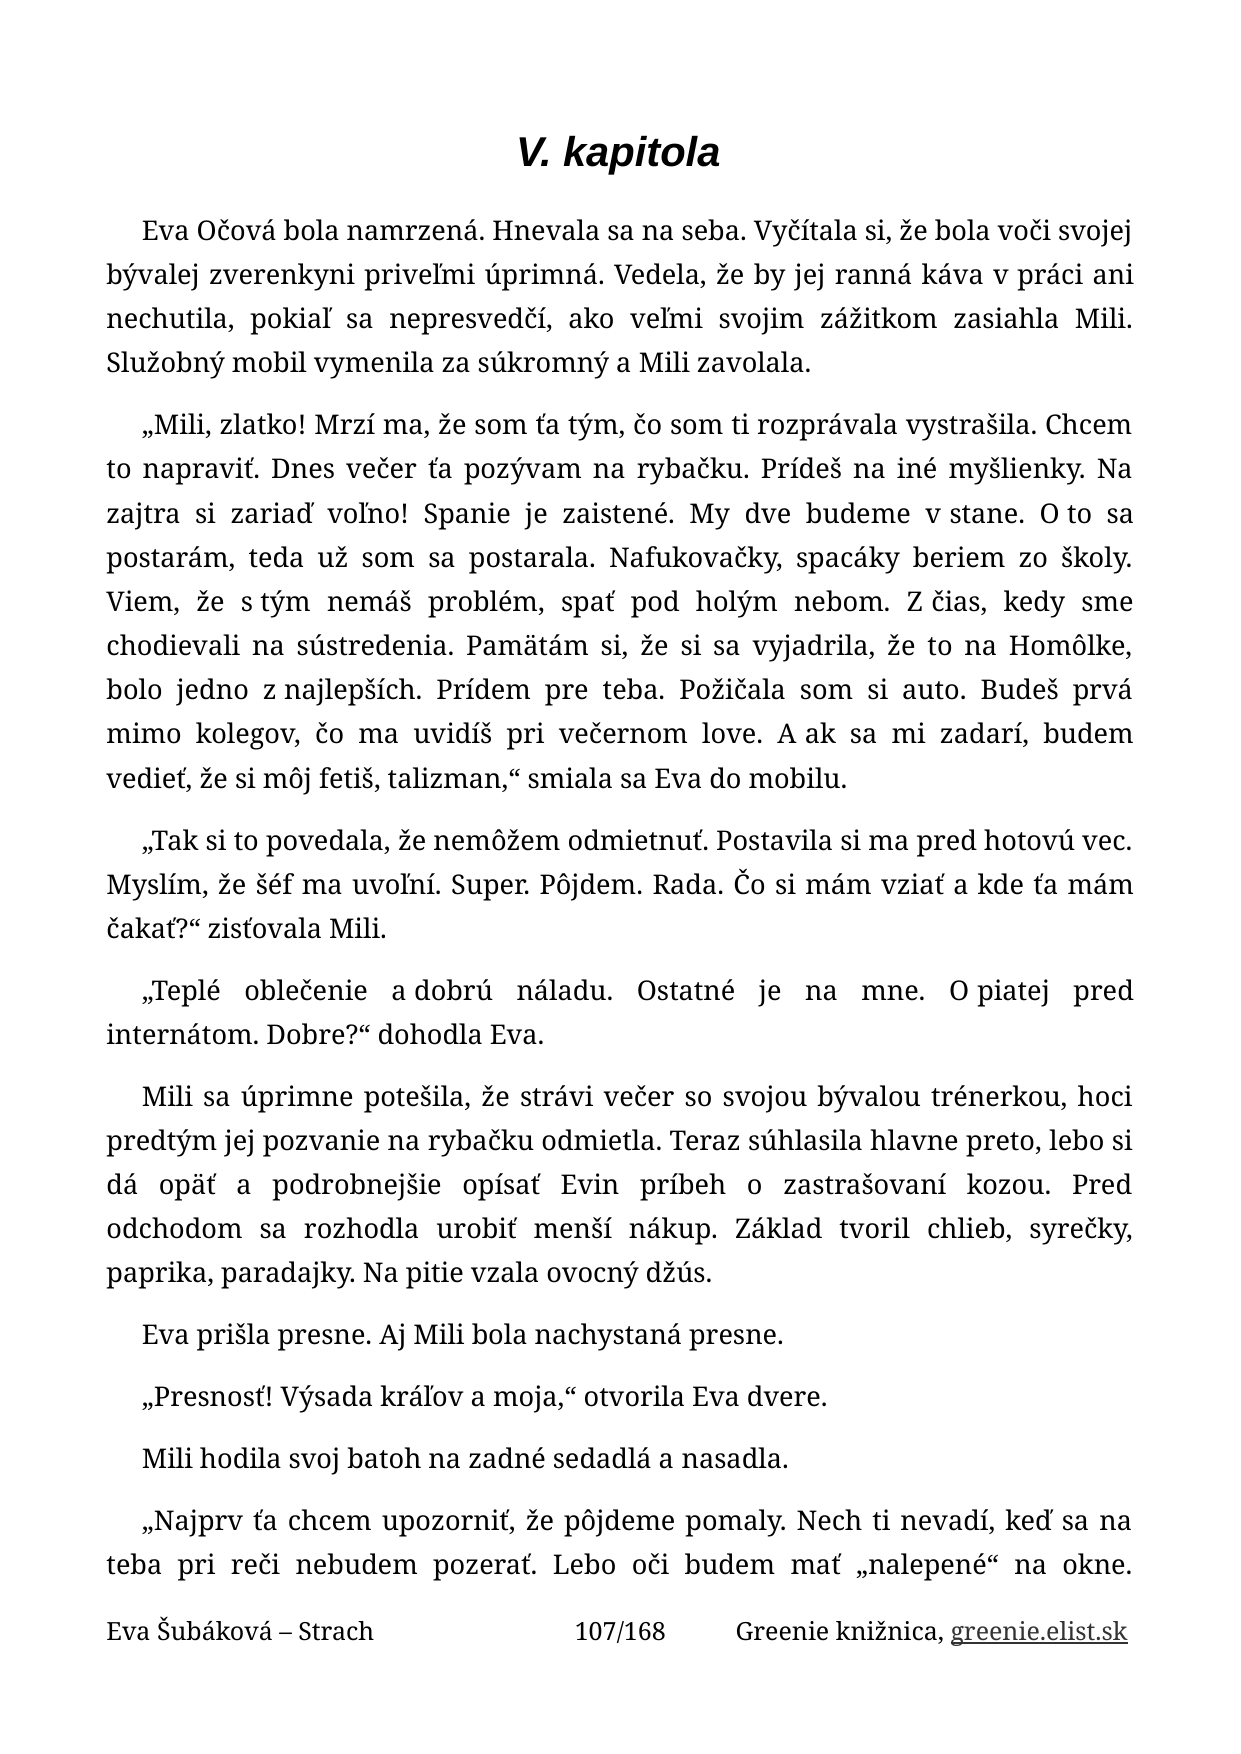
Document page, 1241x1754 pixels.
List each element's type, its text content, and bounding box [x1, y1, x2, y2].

text Eva Očová bola namrzená. Hnevala sa na seba. Vyčítala si, že bola voči svojej bývalej zverenkyni priveľmi úprimná. Vedela, že by jej ranná káva v práci ani nechutila, pokiaľ sa nepresvedčí, ako veľmi svojim zážitkom zasiahla Mili. Služobný mobil vymenila za súkromný a Mili zavolala. [106, 211, 1134, 381]
text Mili sa úprimne potešila, že strávi večer so svojou bývalou trénerkou, hoci predtým jej pozvanie na rybačku odmietla. Teraz súhlasila hlavne preto, lebo si dá opäť a podrobnejšie opísať Evin príbeh o zastrašovaní kozou. Pred odchodom sa rozhodla urobiť menší nákup. Základ tvoril chlieb, syrečky, paprika, paradajky. Na pitie vzala ovocný džús. [106, 1077, 1134, 1291]
text „Najprv ťa chcem upozorniť, že pôjdeme pomaly. Nech ti nevadí, keď sa na teba pri reči nebudem pozerať. Lebo oči budem mať „nalepené“ na okne. [106, 1501, 1134, 1582]
text „Presnosť! Výsada kráľov a moja,“ otvorila Eva dvere. [106, 1378, 1134, 1414]
text „Teplé oblečenie a dobrú náladu. Ostatné je na mne. O piatej pred internátom. Dobre?“ dohodla Eva. [106, 971, 1134, 1052]
text „Tak si to povedala, že nemôžem odmietnuť. Postavila si ma pred hotovú vec. Myslím, že šéf ma uvoľní. Super. Pôjdem. Rada. Čo si mám vziať a kde ťa mám čakať?“ zisťovala Mili. [106, 821, 1134, 946]
text Eva prišla presne. Aj Mili bola nachystaná presne. [106, 1316, 1134, 1353]
subtitle V. kapitola [106, 127, 1134, 175]
text „Mili, zlatko! Mrzí ma, že som ťa tým, čo som ti rozprávala vystrašila. Chcem to napraviť. Dnes večer ťa pozývam na rybačku. Prídeš na iné myšlienky. Na zajtra si zariaď voľno! Spanie je zaistené. My dve budeme v stane. O to sa postarám, teda už som sa postarala. Nafukovačky, spacáky beriem zo školy. Viem, že s tým nemáš problém, spať pod holým nebom. Z čias, kedy sme chodievali na sústredenia. Pamätám si, že si sa vyjadrila, že to na Homôlke, bolo jedno z najlepších. Prídem pre teba. Požičala som si auto. Budeš prvá mimo kolegov, čo ma uvidíš pri večernom love. A ak sa mi zadarí, budem vedieť, že si môj fetiš, talizman,“ smiala sa Eva do mobilu. [106, 406, 1134, 796]
text Mili hodila svoj batoh na zadné sedadlá a nasadla. [106, 1439, 1134, 1476]
